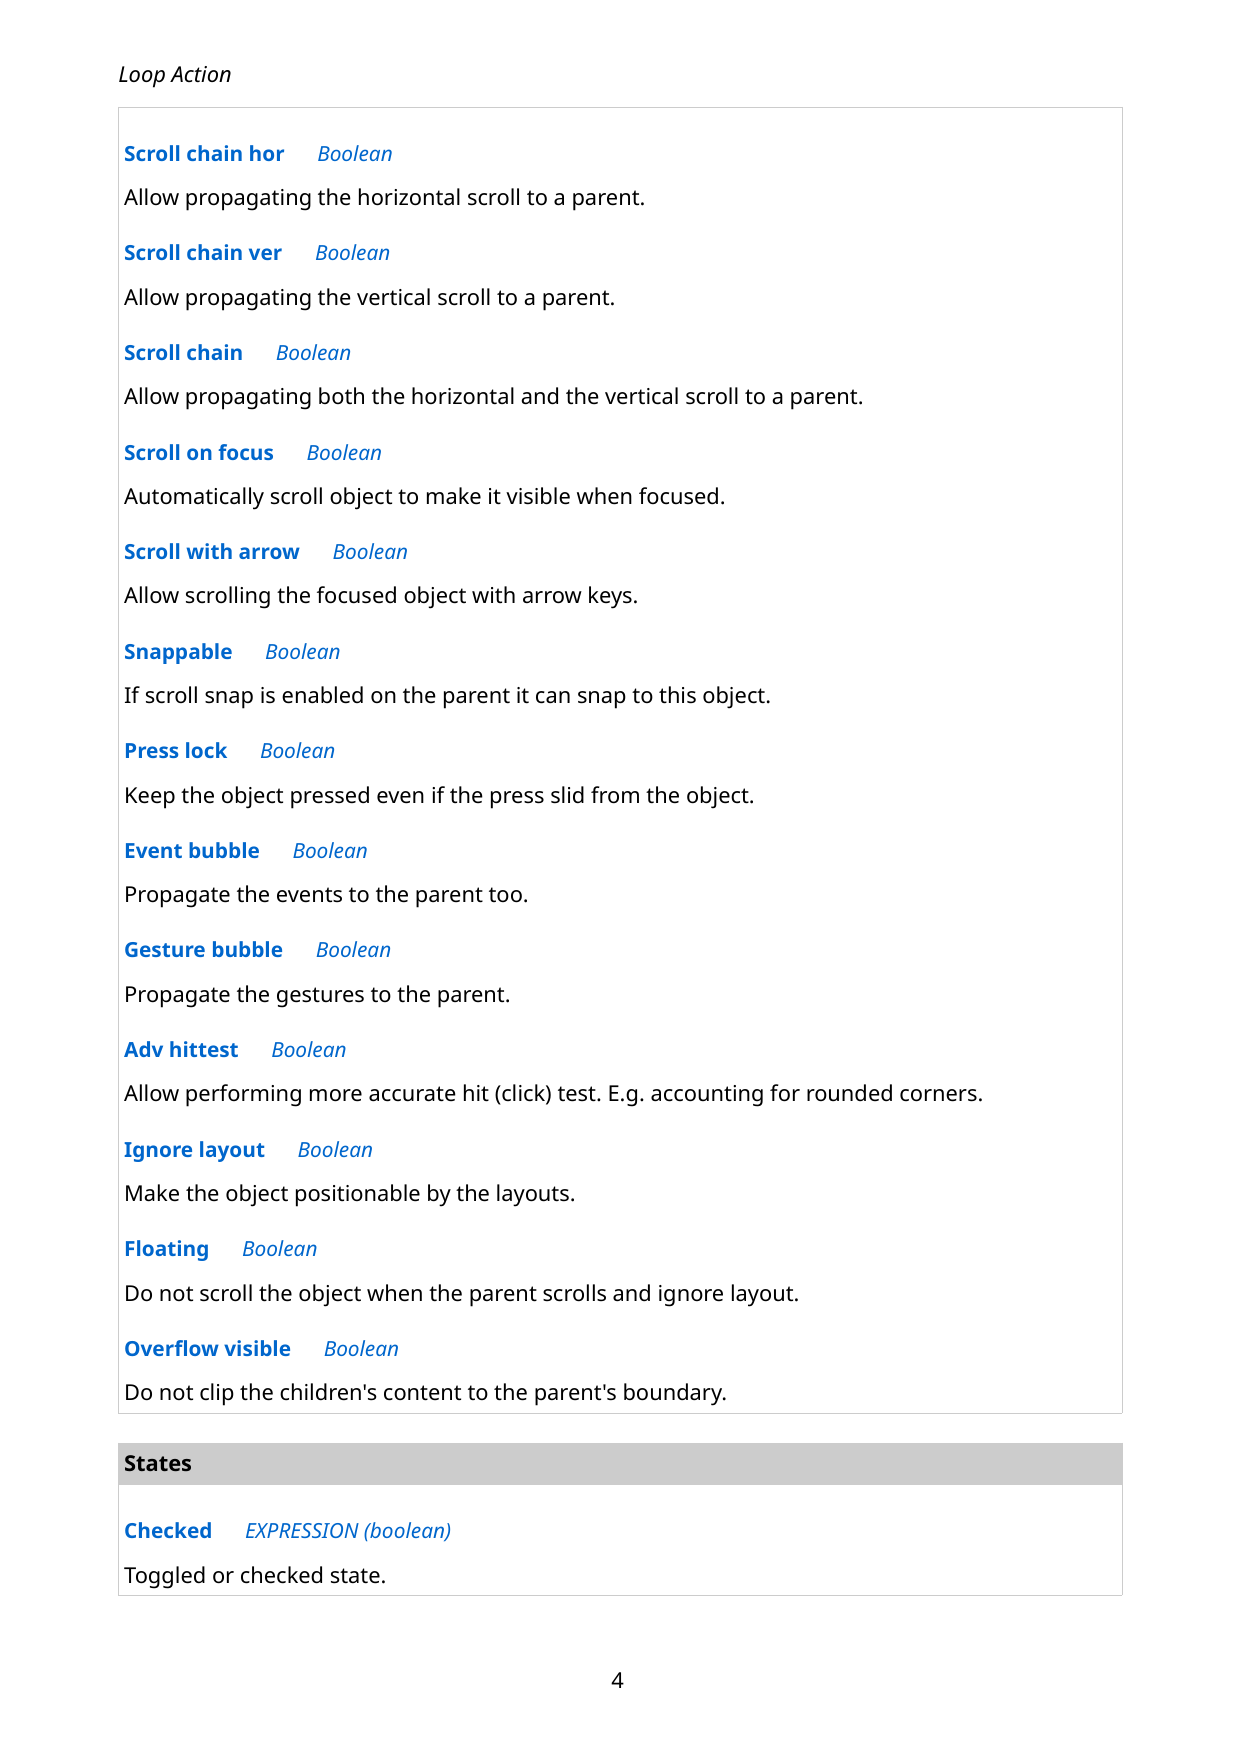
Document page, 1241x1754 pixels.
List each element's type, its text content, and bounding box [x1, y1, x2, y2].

table_header States [119, 1444, 1122, 1484]
table_cell Checked EXPRESSION (boolean) Toggled or checked state. [119, 1485, 1122, 1595]
table_cell Scroll chain hor Boolean Allow propagating the horizontal scroll to a parent. Scroll chain ver Boolean Allow propagating the vertical scroll to a parent. Scroll chain Boolean Allow propagating both the horizontal and the vertical scroll to a parent. Scroll on focus Boolean Automatically scroll object to make it visible when focused. Scroll with arrow Boolean Allow scrolling the focused object with arrow keys. Snappable Boolean If scroll snap is enabled on the parent it can snap to this object. Press lock Boolean Keep the object pressed even if the press slid from the object. Event bubble Boolean Propagate the events to the parent too. Gesture bubble Boolean Propagate the gestures to the parent. Adv hittest Boolean Allow performing more accurate hit (click) test. E.g. accounting for rounded corners. Ignore layout Boolean Make the object positionable by the layouts. Floating Boolean Do not scroll the object when the parent scrolls and ignore layout. Overflow visible Boolean Do not clip the children's content to the parent's boundary. [119, 108, 1122, 1413]
